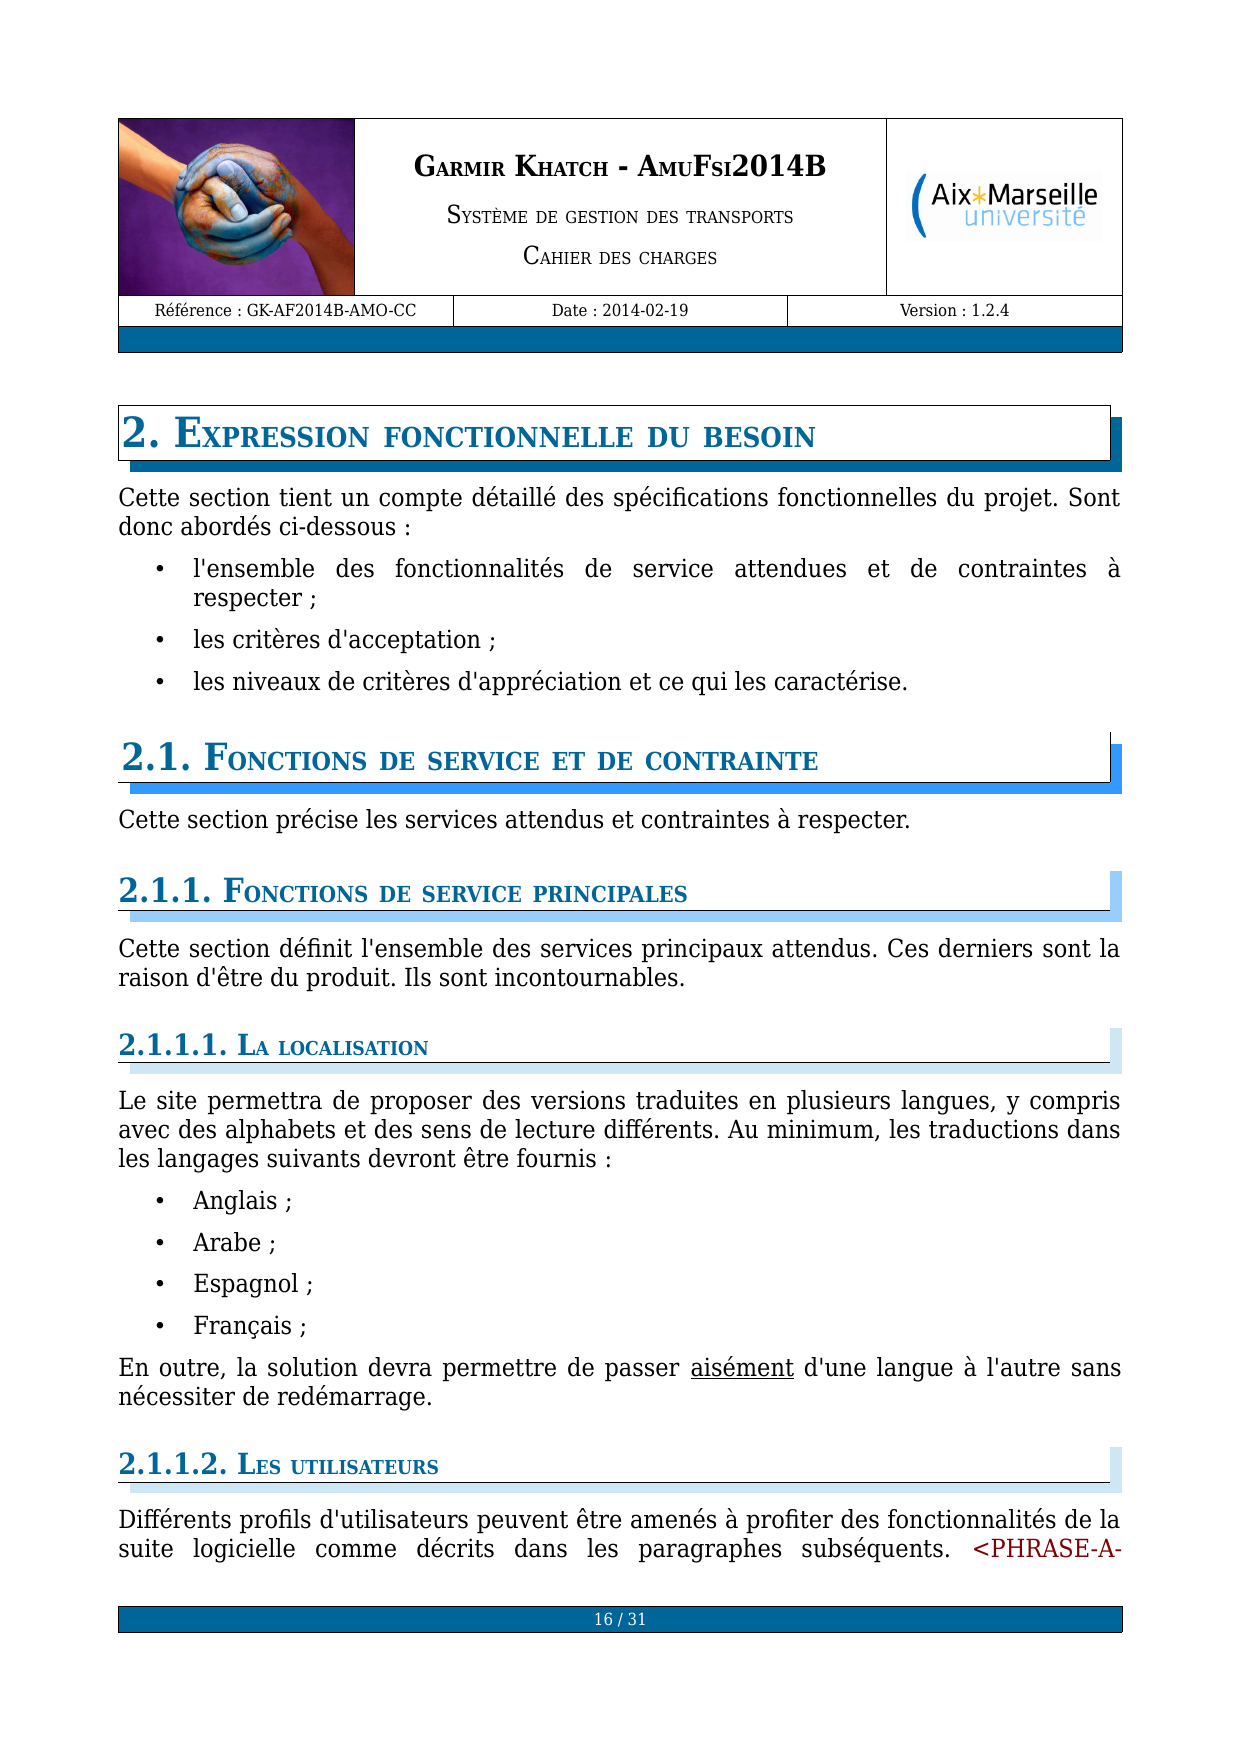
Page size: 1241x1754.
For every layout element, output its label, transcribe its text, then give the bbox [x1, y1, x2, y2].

text Cette section précise les services attendus et contraintes à respecter. [118, 806, 1122, 835]
list les niveaux de critères d'appréciation et ce qui les caractérise. [156, 667, 1122, 696]
subtitle Fonctions de service et de contrainte [118, 732, 1110, 782]
text En outre, la solution devra permettre de passer aisément d'une langue à l'autre sans nécessiter de redémarrage. [118, 1353, 1122, 1411]
list Français ; [156, 1311, 1122, 1340]
subtitle La localisation [118, 1028, 1110, 1062]
picture [119, 119, 354, 295]
list les critères d'acceptation ; [156, 625, 1122, 654]
text Cette section définit l'ensemble des services principaux attendus. Ces derniers sont la raison d'être du produit. Ils sont incontournables. [118, 934, 1122, 992]
list Espagnol ; [156, 1269, 1122, 1299]
list Anglais ; [156, 1186, 1122, 1215]
list l'ensemble des fonctionnalités de service attendues et de contraintes à respecter ; [156, 554, 1122, 613]
text Différents profils d'utilisateurs peuvent être amenés à profiter des fonctionnalités de la suite logicielle comme décrits dans les paragraphes subséquents. <PHRASE-A- [118, 1505, 1122, 1563]
text Cette section tient un compte détaillé des spécifications fonctionnelles du projet. Sont donc abordés ci-dessous : [118, 483, 1122, 542]
text Le site permettra de proposer des versions traduites en plusieurs langues, y compris avec des alphabets et des sens de lecture différents. Au minimum, les traductions dans les langages suivants devront être fournis : [118, 1086, 1122, 1174]
subtitle Les utilisateurs [118, 1447, 1110, 1482]
picture [887, 126, 1122, 288]
subtitle Fonctions de service principales [118, 871, 1110, 910]
list Arabe ; [156, 1228, 1122, 1257]
subtitle Expression fonctionnelle du besoin [119, 406, 1110, 460]
